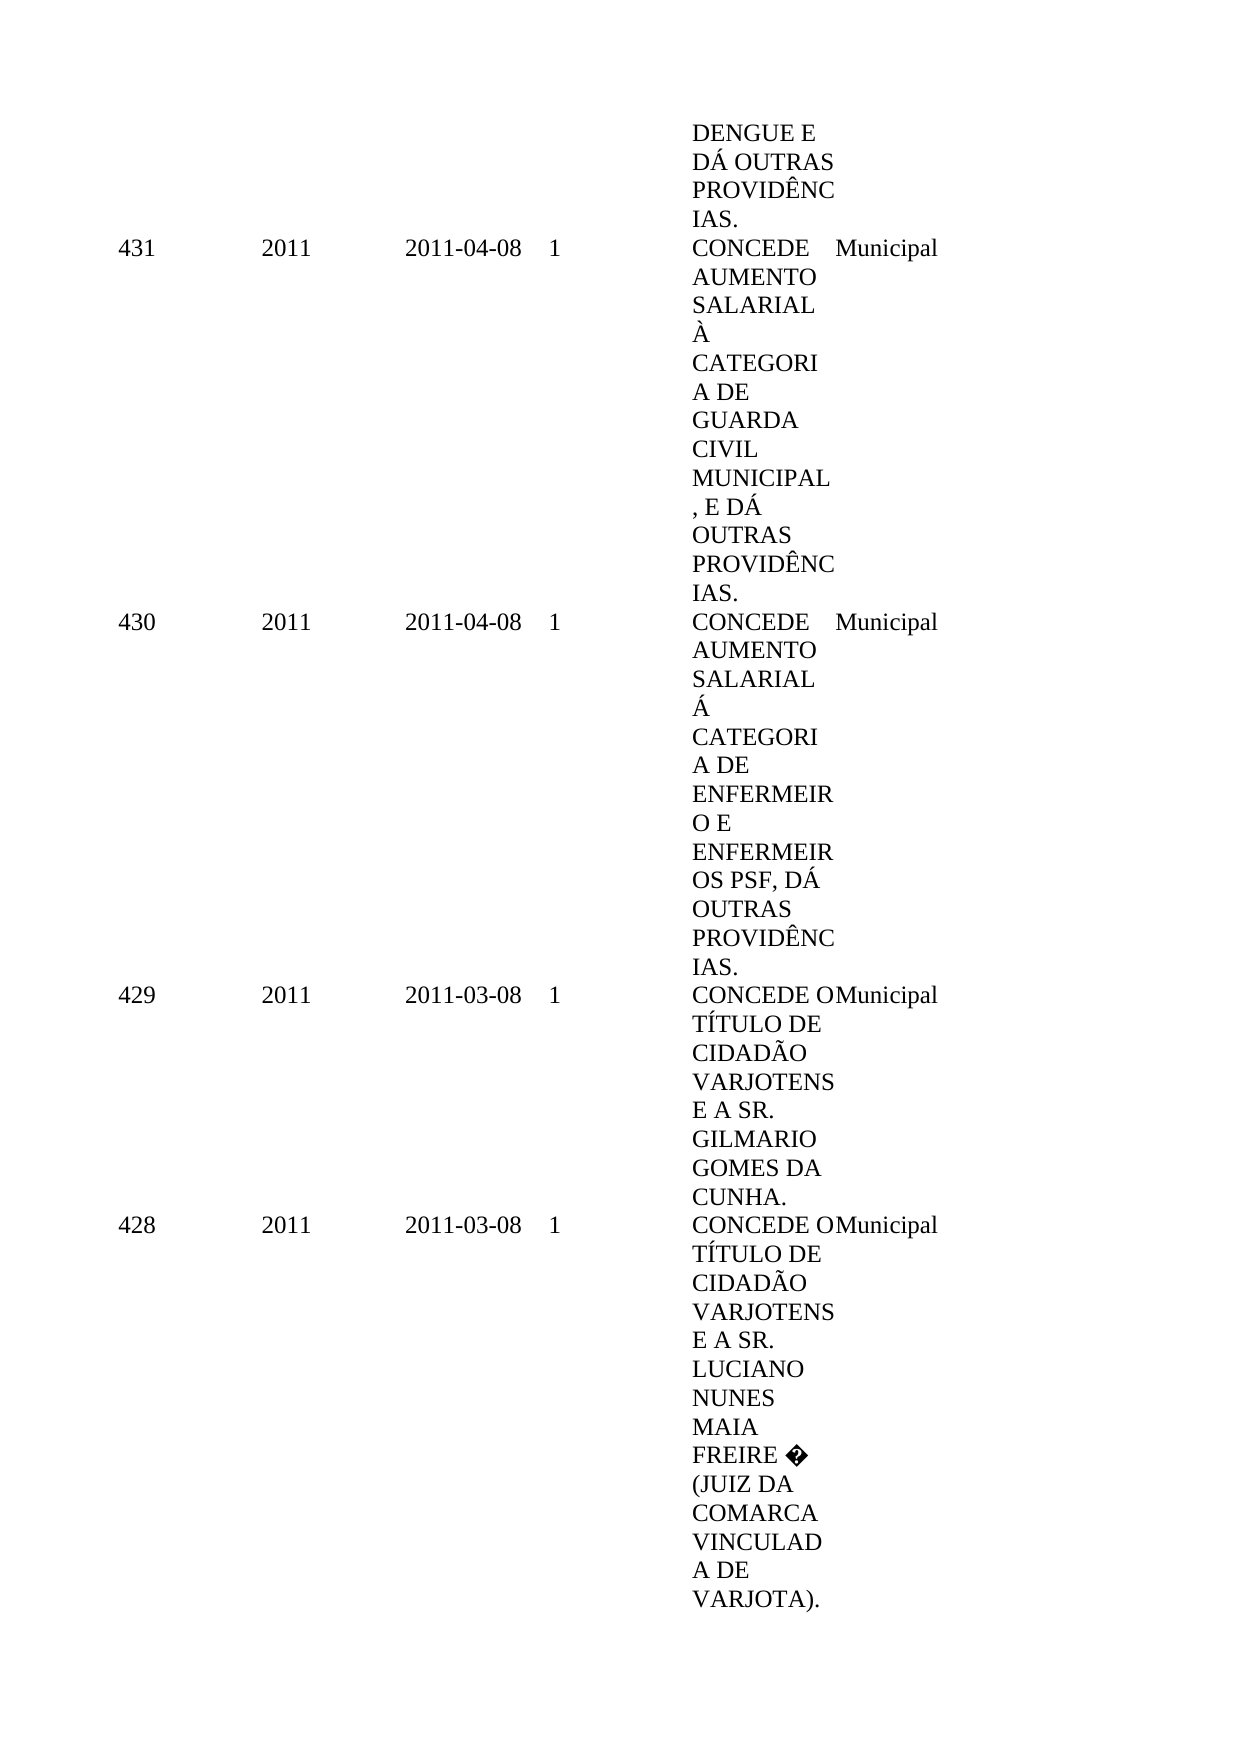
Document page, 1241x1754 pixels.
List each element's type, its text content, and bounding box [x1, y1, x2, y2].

table_cell Municipal [835, 981, 979, 1211]
table_cell 428 [118, 1211, 261, 1613]
table_cell 1 [548, 1211, 692, 1613]
table_cell [261, 118, 405, 233]
table_cell CONCEDE AUMENTO SALARIAL Á CATEGORIA DE ENFERMEIRO E ENFERMEIROS PSF, DÁ OUTRAS PROVIDÊNCIAS. [692, 607, 835, 981]
table_cell CONCEDE O TÍTULO DE CIDADÃO VARJOTENSE A SR. LUCIANO NUNES MAIA FREIRE � (JUIZ DA COMARCA VINCULADA DE VARJOTA). [692, 1211, 835, 1613]
table_cell [979, 1211, 1122, 1613]
table_cell Municipal [835, 1211, 979, 1613]
table_cell DENGUE E DÁ OUTRAS PROVIDÊNCIAS. [692, 118, 835, 233]
table_cell CONCEDE AUMENTO SALARIAL À CATEGORIA DE GUARDA CIVIL MUNICIPAL, E DÁ OUTRAS PROVIDÊNCIAS. [692, 233, 835, 607]
table_cell CONCEDE O TÍTULO DE CIDADÃO VARJOTENSE A SR. GILMARIO GOMES DA CUNHA. [692, 981, 835, 1211]
table_cell [405, 118, 548, 233]
table_cell 2011 [261, 981, 405, 1211]
table_cell 431 [118, 233, 261, 607]
table_cell [118, 118, 261, 233]
table_cell 1 [548, 607, 692, 981]
table_cell [835, 118, 979, 233]
table_cell 1 [548, 233, 692, 607]
table_cell 430 [118, 607, 261, 981]
table_cell [548, 118, 692, 233]
table_cell 2011 [261, 233, 405, 607]
table_cell Municipal [835, 607, 979, 981]
table_cell [979, 981, 1122, 1211]
table_cell 1 [548, 981, 692, 1211]
table_cell 2011-04-08 [405, 233, 548, 607]
table_cell [979, 607, 1122, 981]
table_cell 2011-03-08 [405, 1211, 548, 1613]
table_cell 2011-03-08 [405, 981, 548, 1211]
table_cell 429 [118, 981, 261, 1211]
table_cell [979, 233, 1122, 607]
table_cell 2011-04-08 [405, 607, 548, 981]
table_cell 2011 [261, 607, 405, 981]
table_cell Municipal [835, 233, 979, 607]
table_cell 2011 [261, 1211, 405, 1613]
table_cell [979, 118, 1122, 233]
